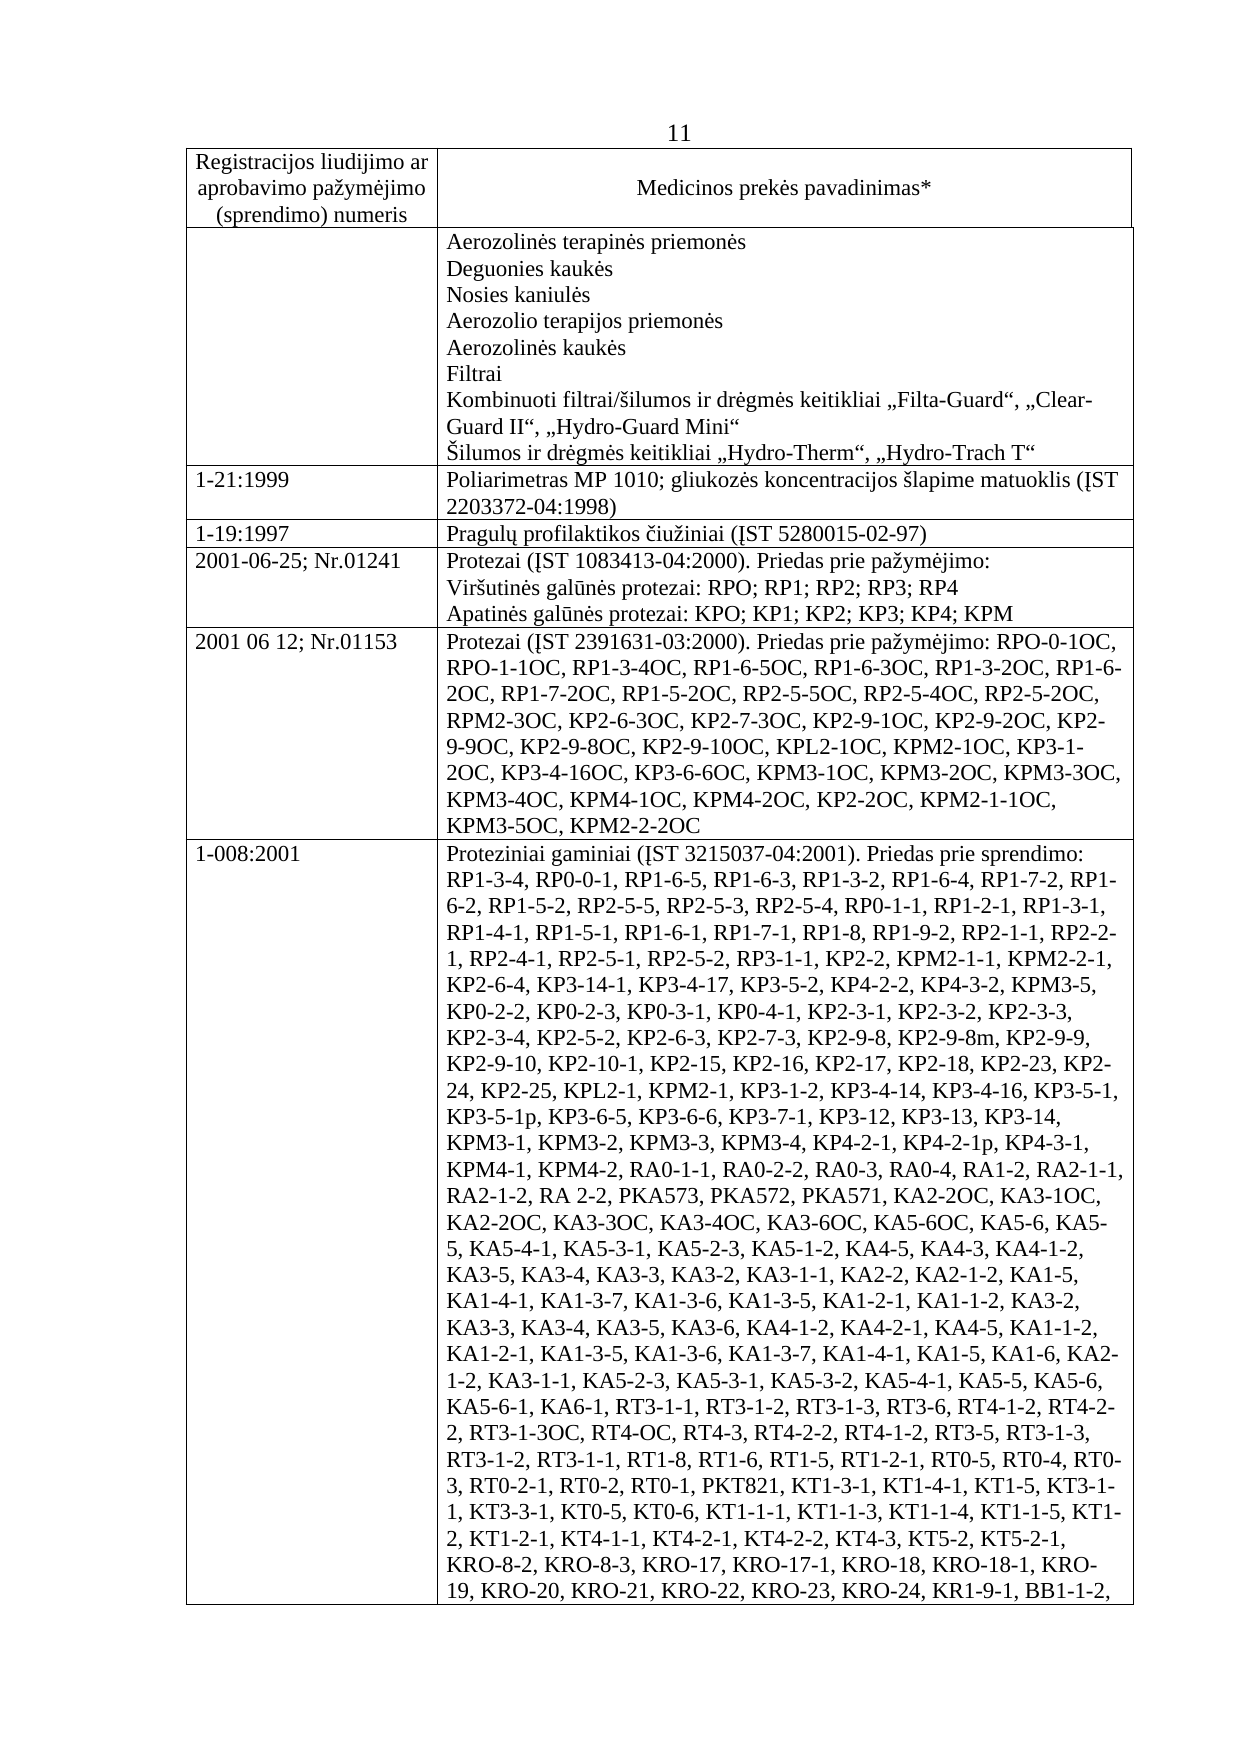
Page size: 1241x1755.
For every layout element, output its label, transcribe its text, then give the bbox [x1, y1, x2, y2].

table_header [132, 148, 186, 227]
table_cell [132, 839, 186, 1604]
table_cell 2001 06 12; Nr.01153 [187, 628, 437, 838]
table_cell [132, 465, 186, 519]
table_cell 1-21:1999 [187, 466, 437, 519]
table_cell [132, 547, 186, 627]
table_header Registracijos liudijimo ar aprobavimo pažymėjimo (sprendimo) numeris [187, 149, 437, 227]
table_cell Aerozolinės terapinės priemonės Deguonies kaukės Nosies kaniulės Aerozolio terapijos priemonės Aerozolinės kaukės Filtrai Kombinuoti filtrai/šilumos ir drėgmės keitikliai „Filta-Guard“, „Clear-Guard II“, „Hydro-Guard Mini“ Šilumos ir drėgmės keitikliai „Hydro-Therm“, „Hydro-Trach T“ [438, 228, 1133, 465]
table_cell [132, 627, 186, 838]
table_cell Protezai (ĮST 2391631-03:2000). Priedas prie pažymėjimo: RPO-0-1OC, RPO-1-1OC, RP1-3-4OC, RP1-6-5OC, RP1-6-3OC, RP1-3-2OC, RP1-6-2OC, RP1-7-2OC, RP1-5-2OC, RP2-5-5OC, RP2-5-4OC, RP2-5-2OC, RPM2-3OC, KP2-6-3OC, KP2-7-3OC, KP2-9-1OC, KP2-9-2OC, KP2-9-9OC, KP2-9-8OC, KP2-9-10OC, KPL2-1OC, KPM2-1OC, KP3-1-2OC, KP3-4-16OC, KP3-6-6OC, KPM3-1OC, KPM3-2OC, KPM3-3OC, KPM3-4OC, KPM4-1OC, KPM4-2OC, KP2-2OC, KPM2-1-1OC, KPM3-5OC, KPM2-2-2OC [438, 628, 1133, 838]
table_cell Poliarimetras MP 1010; gliukozės koncentracijos šlapime matuoklis (ĮST 2203372-04:1998) [438, 466, 1133, 519]
table_cell Pragulų profilaktikos čiužiniai (ĮST 5280015-02-97) [438, 520, 1133, 547]
table_cell [132, 519, 186, 547]
table_cell [132, 227, 186, 465]
table_cell [187, 228, 437, 465]
table_header Medicinos prekės pavadinimas* [438, 149, 1131, 227]
table_cell Protezai (ĮST 1083413-04:2000). Priedas prie pažymėjimo: Viršutinės galūnės protezai: RPO; RP1; RP2; RP3; RP4 Apatinės galūnės protezai: KPO; KP1; KP2; KP3; KP4; KPM [438, 548, 1133, 627]
table_cell 2001-06-25; Nr.01241 [187, 548, 437, 627]
table_cell 1-008:2001 [187, 840, 437, 1604]
table_cell 1-19:1997 [187, 520, 437, 547]
table_cell Proteziniai gaminiai (ĮST 3215037-04:2001). Priedas prie sprendimo: RP1-3-4, RP0-0-1, RP1-6-5, RP1-6-3, RP1-3-2, RP1-6-4, RP1-7-2, RP1-6-2, RP1-5-2, RP2-5-5, RP2-5-3, RP2-5-4, RP0-1-1, RP1-2-1, RP1-3-1, RP1-4-1, RP1-5-1, RP1-6-1, RP1-7-1, RP1-8, RP1-9-2, RP2-1-1, RP2-2-1, RP2-4-1, RP2-5-1, RP2-5-2, RP3-1-1, KP2-2, KPM2-1-1, KPM2-2-1, KP2-6-4, KP3-14-1, KP3-4-17, KP3-5-2, KP4-2-2, KP4-3-2, KPM3-5, KP0-2-2, KP0-2-3, KP0-3-1, KP0-4-1, KP2-3-1, KP2-3-2, KP2-3-3, KP2-3-4, KP2-5-2, KP2-6-3, KP2-7-3, KP2-9-8, KP2-9-8m, KP2-9-9, KP2-9-10, KP2-10-1, KP2-15, KP2-16, KP2-17, KP2-18, KP2-23, KP2-24, KP2-25, KPL2-1, KPM2-1, KP3-1-2, KP3-4-14, KP3-4-16, KP3-5-1, KP3-5-1p, KP3-6-5, KP3-6-6, KP3-7-1, KP3-12, KP3-13, KP3-14, KPM3-1, KPM3-2, KPM3-3, KPM3-4, KP4-2-1, KP4-2-1p, KP4-3-1, KPM4-1, KPM4-2, RA0-1-1, RA0-2-2, RA0-3, RA0-4, RA1-2, RA2-1-1, RA2-1-2, RA 2-2, PKA573, PKA572, PKA571, KA2-2OC, KA3-1OC, KA2-2OC, KA3-3OC, KA3-4OC, KA3-6OC, KA5-6OC, KA5-6, KA5-5, KA5-4-1, KA5-3-1, KA5-2-3, KA5-1-2, KA4-5, KA4-3, KA4-1-2, KA3-5, KA3-4, KA3-3, KA3-2, KA3-1-1, KA2-2, KA2-1-2, KA1-5, KA1-4-1, KA1-3-7, KA1-3-6, KA1-3-5, KA1-2-1, KA1-1-2, KA3-2, KA3-3, KA3-4, KA3-5, KA3-6, KA4-1-2, KA4-2-1, KA4-5, KA1-1-2, KA1-2-1, KA1-3-5, KA1-3-6, KA1-3-7, KA1-4-1, KA1-5, KA1-6, KA2-1-2, KA3-1-1, KA5-2-3, KA5-3-1, KA5-3-2, KA5-4-1, KA5-5, KA5-6, KA5-6-1, KA6-1, RT3-1-1, RT3-1-2, RT3-1-3, RT3-6, RT4-1-2, RT4-2-2, RT3-1-3OC, RT4-OC, RT4-3, RT4-2-2, RT4-1-2, RT3-5, RT3-1-3, RT3-1-2, RT3-1-1, RT1-8, RT1-6, RT1-5, RT1-2-1, RT0-5, RT0-4, RT0-3, RT0-2-1, RT0-2, RT0-1, PKT821, KT1-3-1, KT1-4-1, KT1-5, KT3-1-1, KT3-3-1, KT0-5, KT0-6, KT1-1-1, KT1-1-3, KT1-1-4, KT1-1-5, KT1-2, KT1-2-1, KT4-1-1, KT4-2-1, KT4-2-2, KT4-3, KT5-2, KT5-2-1, KRO-8-2, KRO-8-3, KRO-17, KRO-17-1, KRO-18, KRO-18-1, KRO-19, KRO-20, KRO-21, KRO-22, KRO-23, KRO-24, KR1-9-1, BB1-1-2, [438, 840, 1133, 1604]
